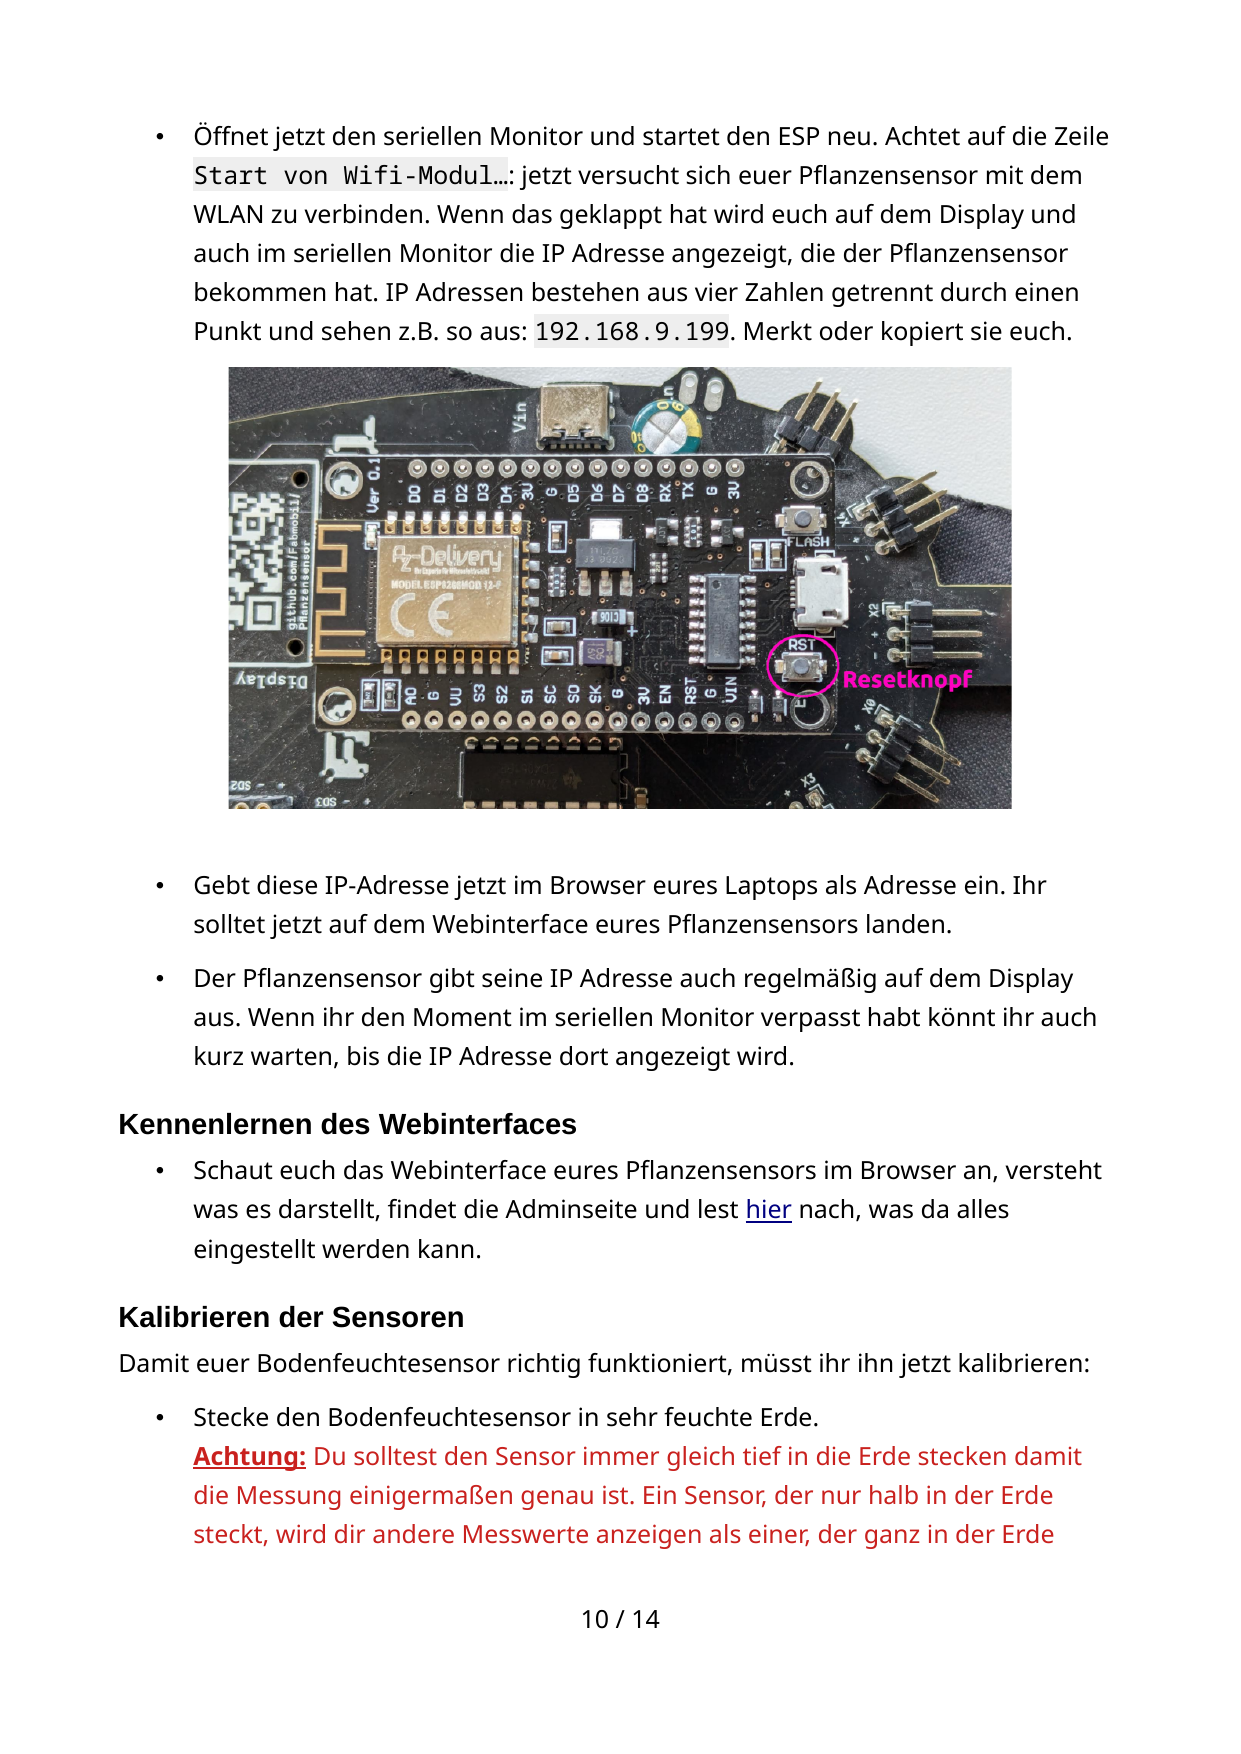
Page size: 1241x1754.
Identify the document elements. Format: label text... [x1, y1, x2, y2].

list Der Pflanzensensor gibt seine IP Adresse auch regelmäßig auf dem Display aus. Wenn ihr den Moment im seriellen Monitor verpasst habt könnt ihr auch kurz warten, bis die IP Adresse dort angezeigt wird. [156, 960, 1122, 1073]
list Stecke den Bodenfeuchtesensor in sehr feuchte Erde. Achtung: Du solltest den Sensor immer gleich tief in die Erde stecken damit die Messung einigermaßen genau ist. Ein Sensor, der nur halb in der Erde steckt, wird dir andere Messwerte anzeigen als einer, der ganz in der Erde [156, 1399, 1122, 1551]
text Damit euer Bodenfeuchtesensor richtig funktioniert, müsst ihr ihn jetzt kalibrieren: [118, 1346, 1122, 1380]
subtitle Kalibrieren der Sensoren [118, 1300, 1122, 1333]
list Gebt diese IP-Adresse jetzt im Browser eures Laptops als Adresse ein. Ihr solltet jetzt auf dem Webinterface eures Pflanzensensors landen. [156, 867, 1122, 941]
subtitle Kennenlernen des Webinterfaces [118, 1107, 1122, 1141]
list Schaut euch das Webinterface eures Pflanzensensors im Browser an, versteht was es darstellt, findet die Adminseite und lest hier nach, was da alles eingestellt werden kann. [156, 1153, 1122, 1265]
list Öffnet jetzt den seriellen Monitor und startet den ESP neu. Achtet auf die Zeile Start von Wifi-Modul…: jetzt versucht sich euer Pflanzensensor mit dem WLAN zu verbinden. Wenn das geklappt hat wird euch auf dem Display und auch im seriellen Monitor die IP Adresse angezeigt, die der Pflanzensensor bekommen hat. IP Adressen bestehen aus vier Zahlen getrennt durch einen Punkt und sehen z.B. so aus: 192.168.9.199. Merkt oder kopiert sie euch. [156, 118, 1122, 348]
picture [228, 367, 1012, 809]
